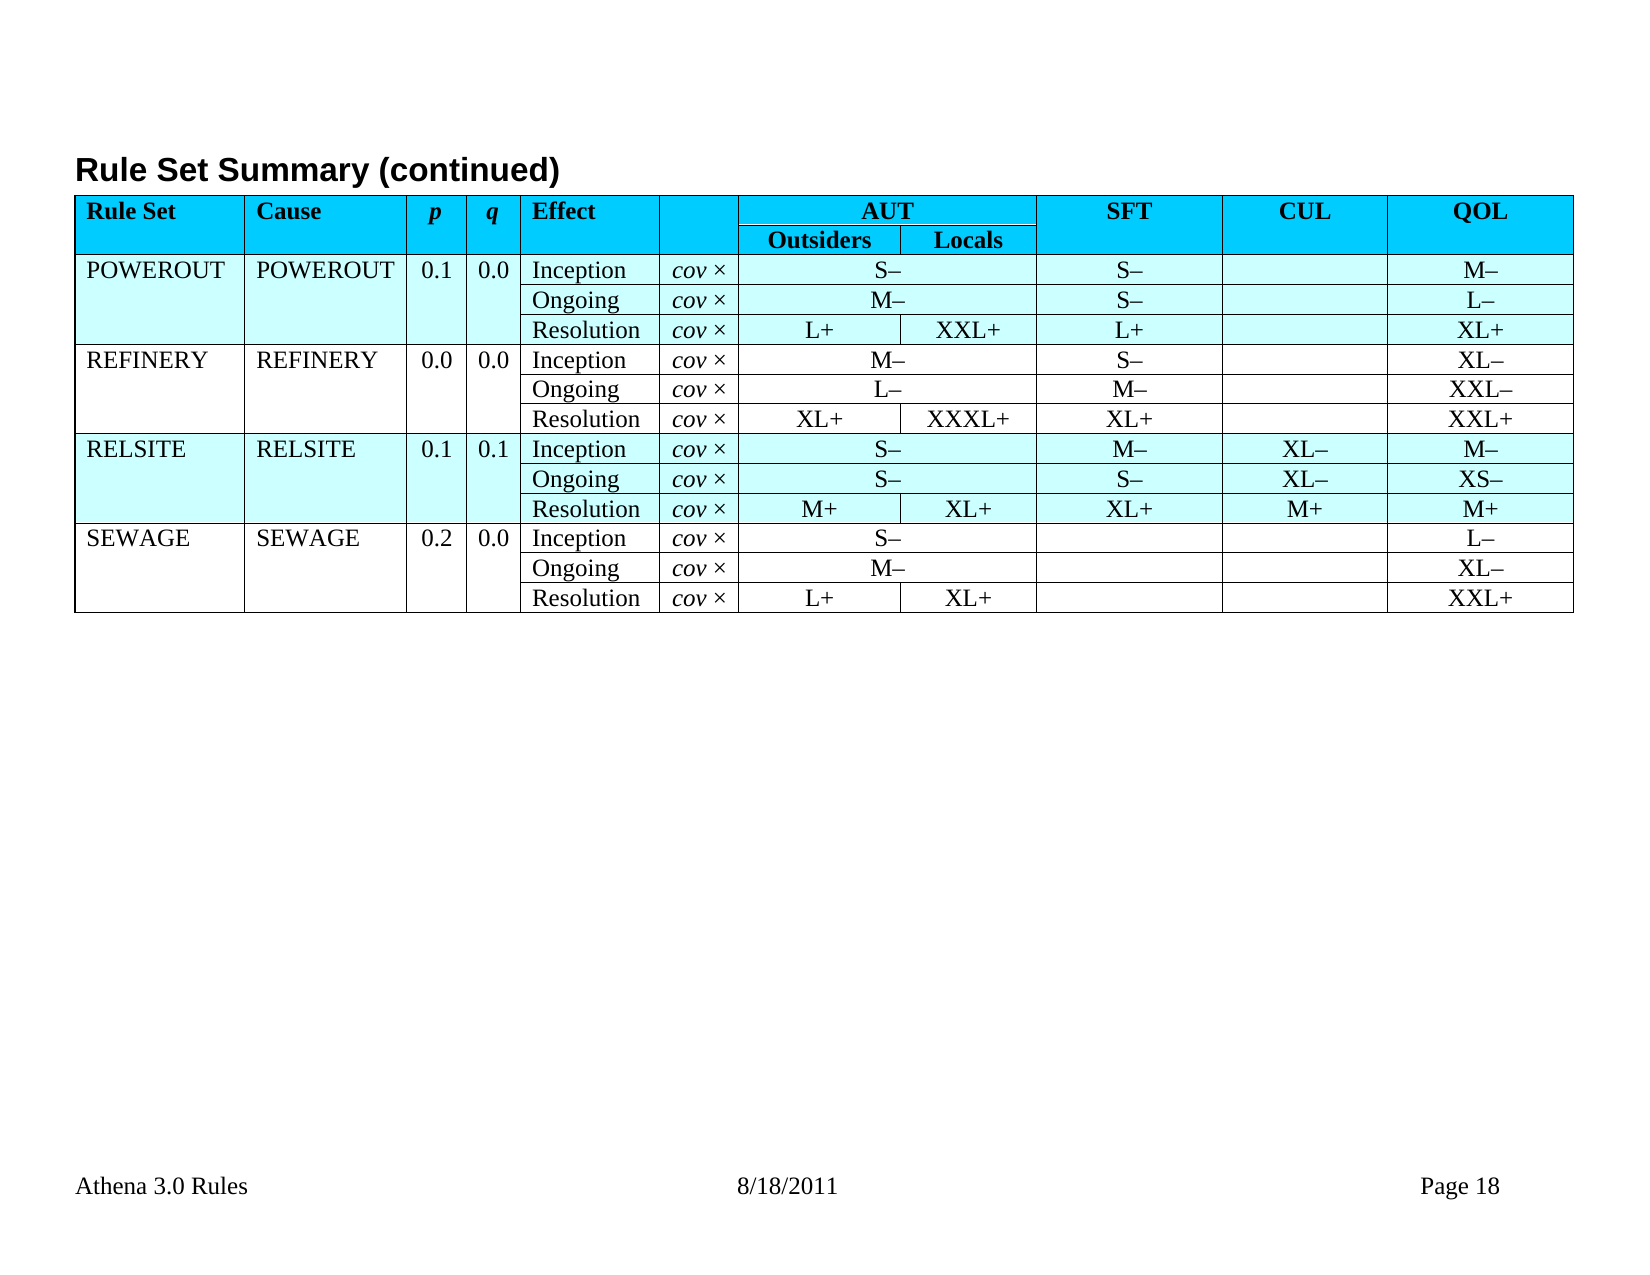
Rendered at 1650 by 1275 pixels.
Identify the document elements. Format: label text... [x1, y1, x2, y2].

table_cell L– [1388, 285, 1573, 314]
table_cell M+ [1223, 494, 1387, 522]
table_cell Resolution [521, 315, 659, 344]
table_cell cov × [660, 553, 738, 582]
table_cell REFINERY [76, 345, 244, 433]
table_header [660, 196, 738, 254]
table_cell S– [739, 464, 1036, 493]
table_cell 0.0 [467, 345, 520, 433]
table_cell M+ [1388, 494, 1573, 522]
table_cell cov × [660, 255, 738, 284]
table_cell [1223, 404, 1387, 433]
table_cell Resolution [521, 404, 659, 433]
table_cell cov × [660, 315, 738, 344]
table_cell SEWAGE [76, 524, 244, 612]
table_cell cov × [660, 285, 738, 314]
table_cell S– [739, 524, 1036, 552]
table_cell Inception [521, 255, 659, 284]
table_cell XXL+ [1388, 583, 1573, 612]
table_header QOL [1388, 196, 1573, 254]
table_cell [1223, 255, 1387, 284]
table_cell L+ [739, 315, 900, 344]
table_cell XL– [1388, 553, 1573, 582]
table_cell [1223, 524, 1387, 552]
table_cell XL+ [1037, 404, 1222, 433]
table_cell XL– [1388, 345, 1573, 373]
table_cell S– [1037, 285, 1222, 314]
table_cell POWEROUT [245, 255, 406, 344]
table_cell [1037, 524, 1222, 552]
table_cell XXL+ [1388, 404, 1573, 433]
table_cell S– [1037, 345, 1222, 373]
table_header CUL [1223, 196, 1387, 254]
table_cell Resolution [521, 583, 659, 612]
table_cell XXXL+ [901, 404, 1036, 433]
table_cell L– [739, 375, 1036, 403]
table_cell Locals [901, 226, 1036, 254]
table_cell cov × [660, 434, 738, 463]
table_header Cause [245, 196, 406, 254]
table_cell cov × [660, 494, 738, 522]
table_cell POWEROUT [76, 255, 244, 344]
table_cell RELSITE [245, 434, 406, 522]
text Rule Set Summary (continued) [75, 150, 1575, 188]
table_cell XL– [1223, 434, 1387, 463]
table_cell XL– [1223, 464, 1387, 493]
table_cell L+ [739, 583, 900, 612]
table_cell Inception [521, 524, 659, 552]
table_cell S– [739, 434, 1036, 463]
table_cell L– [1388, 524, 1573, 552]
table_cell M– [739, 345, 1036, 373]
table_cell [1223, 553, 1387, 582]
table_cell Ongoing [521, 464, 659, 493]
table_cell Inception [521, 434, 659, 463]
table_cell cov × [660, 464, 738, 493]
table_cell 0.1 [467, 434, 520, 522]
table_header q [467, 196, 520, 254]
table_cell 0.0 [407, 345, 466, 433]
table_cell cov × [660, 345, 738, 373]
table_cell M– [739, 285, 1036, 314]
table_cell M– [739, 553, 1036, 582]
table_cell XL+ [739, 404, 900, 433]
table_cell [1037, 553, 1222, 582]
table_cell S– [1037, 464, 1222, 493]
table_cell [1223, 583, 1387, 612]
table_header SFT [1037, 196, 1222, 254]
table_cell SEWAGE [245, 524, 406, 612]
table_header AUT [739, 196, 1036, 224]
table_cell [1223, 345, 1387, 373]
table_cell L+ [1037, 315, 1222, 344]
table_cell Ongoing [521, 553, 659, 582]
table_cell M– [1037, 434, 1222, 463]
table_cell M– [1388, 434, 1573, 463]
table_cell Resolution [521, 494, 659, 522]
table_cell [1223, 315, 1387, 344]
table_cell cov × [660, 524, 738, 552]
table_cell cov × [660, 583, 738, 612]
table_cell REFINERY [245, 345, 406, 433]
table_cell [1223, 285, 1387, 314]
table_cell RELSITE [76, 434, 244, 522]
table_cell Ongoing [521, 285, 659, 314]
table_header p [407, 196, 466, 254]
table_cell XL+ [901, 583, 1036, 612]
table_cell XXL+ [901, 315, 1036, 344]
table_cell M+ [739, 494, 900, 522]
table_cell cov × [660, 404, 738, 433]
table_cell XXL– [1388, 375, 1573, 403]
table_cell S– [739, 255, 1036, 284]
table_cell Outsiders [739, 226, 900, 254]
table_cell [1223, 375, 1387, 403]
table_cell M– [1388, 255, 1573, 284]
table_cell XS– [1388, 464, 1573, 493]
table_cell 0.0 [467, 255, 520, 344]
table_cell 0.2 [407, 524, 466, 612]
table_cell XL+ [1388, 315, 1573, 344]
table_cell XL+ [1037, 494, 1222, 522]
table_header Effect [521, 196, 659, 254]
table_cell M– [1037, 375, 1222, 403]
table_cell XL+ [901, 494, 1036, 522]
table_cell 0.1 [407, 434, 466, 522]
table_cell 0.0 [467, 524, 520, 612]
table_cell S– [1037, 255, 1222, 284]
table_cell cov × [660, 375, 738, 403]
table_cell [1037, 583, 1222, 612]
table_cell Inception [521, 345, 659, 373]
table_cell 0.1 [407, 255, 466, 344]
table_cell Ongoing [521, 375, 659, 403]
table_header Rule Set [76, 196, 244, 254]
